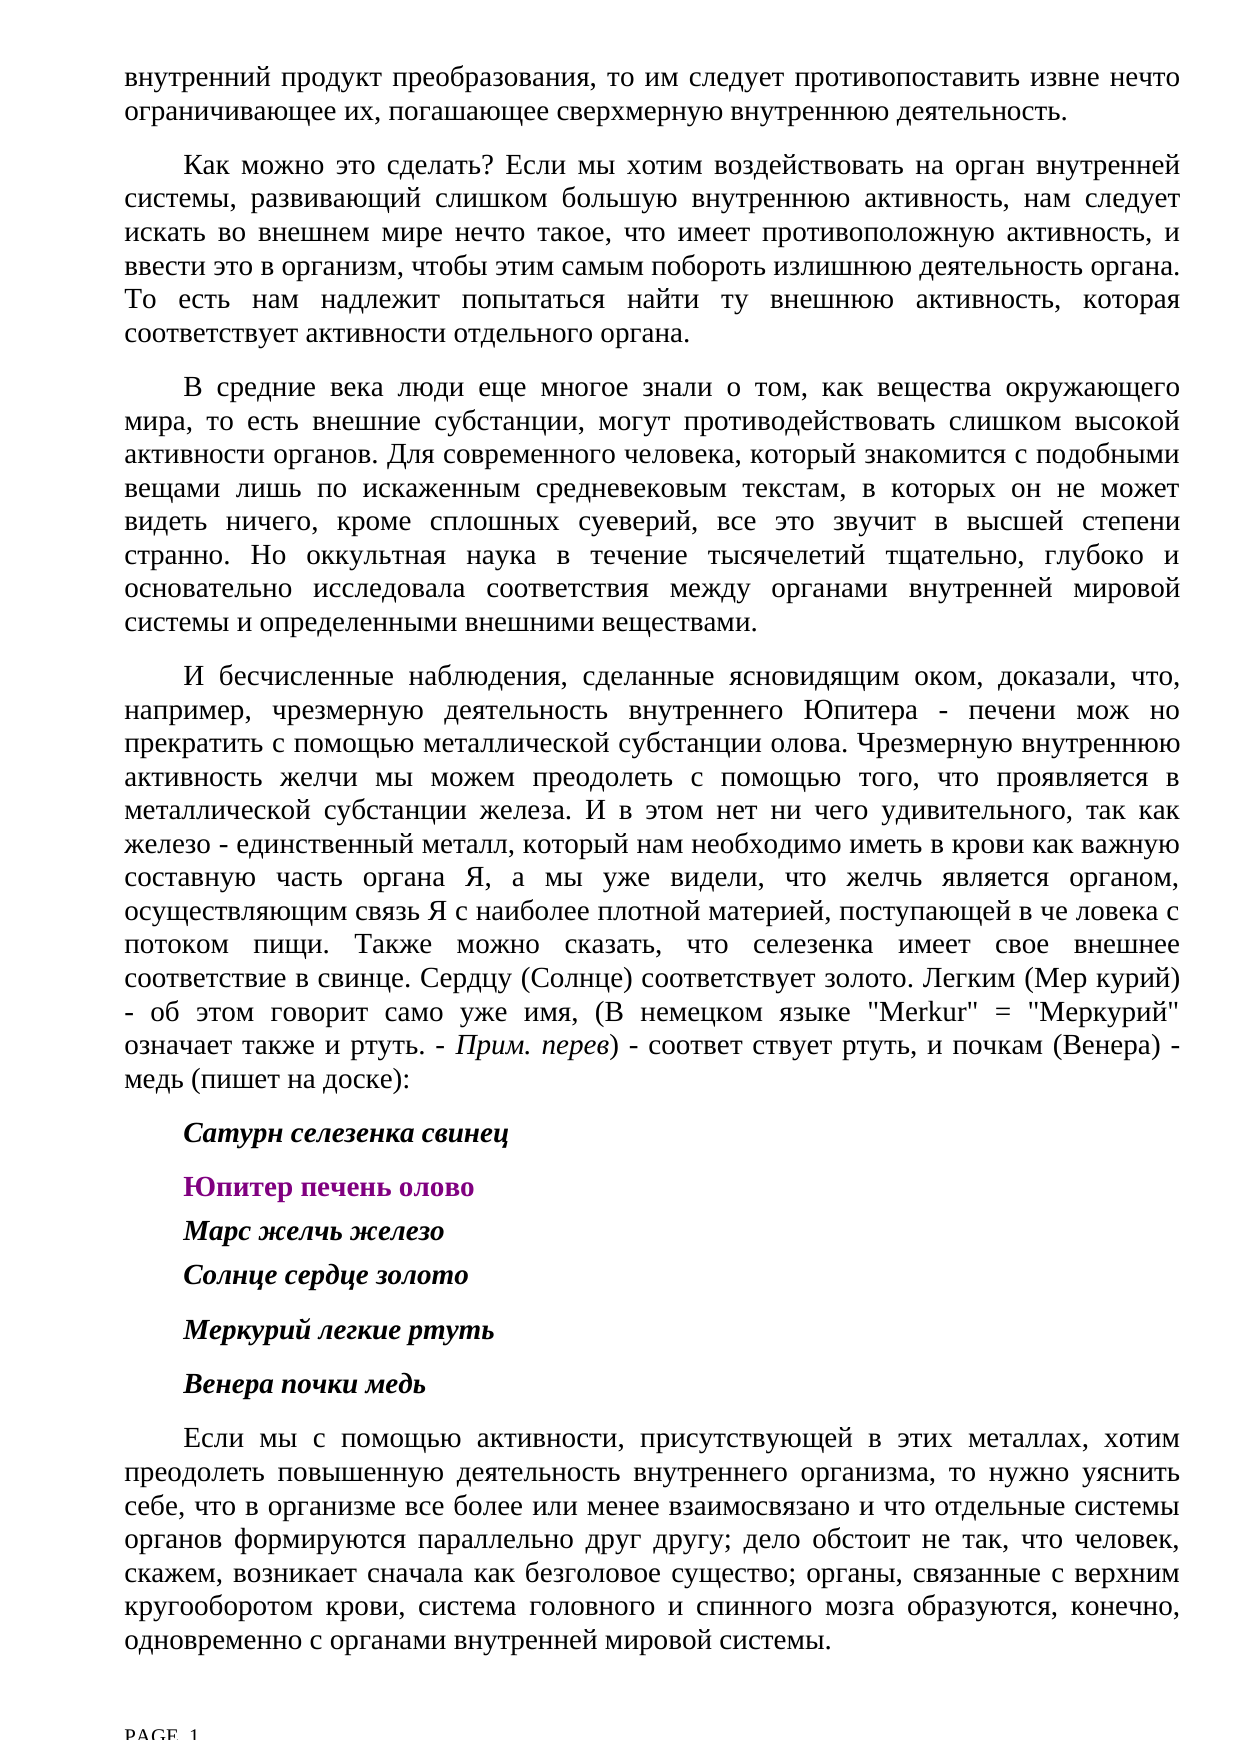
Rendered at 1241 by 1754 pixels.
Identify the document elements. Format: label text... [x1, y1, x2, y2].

text Солнце сердце золото [124, 1257, 1181, 1291]
text Венера почки медь [124, 1366, 1181, 1400]
text Марс желчь железо [124, 1213, 1181, 1247]
text Сатурн селезенка свинец [124, 1115, 1181, 1149]
text внутренний продукт преобразования, то им следует противопоставить извне нечто ограничивающее их, погашающее сверхмерную внутреннюю деятельность. [124, 59, 1181, 126]
text Как можно это сделать? Если мы хотим воздействовать на орган внутренней системы, развивающий слишком большую внутреннюю активность, нам следует искать во внешнем мире нечто такое, что имеет противоположную активность, и ввести это в организм, чтобы этим самым побороть излишнюю деятельность органа. То есть нам надлежит попытаться найти ту внешнюю активность, которая соответствует активности отдельного органа. [124, 147, 1181, 348]
text Меркурий легкие ртуть [124, 1312, 1181, 1345]
text И бесчисленные наблюдения, сделанные ясновидящим оком, доказали, что, например, чрезмерную деятельность внутреннего Юпитера - печени мож но прекратить с помощью металлической субстанции олова. Чрезмерную внутреннюю активность желчи мы можем преодолеть с помощью того, что проявляется в металлической субстанции железа. И в этом нет ни чего удивительного, так как железо - единственный металл, который нам необходимо иметь в крови как важную составную часть органа Я, а мы уже видели, что желчь является органом, осуществляющим связь Я с наиболее плотной материей, поступающей в че ловека с потоком пищи. Также можно сказать, что селезенка имеет свое внешнее соответствие в свинце. Сердцу (Солнце) соответствует золото. Легким (Мер курий) - об этом говорит само уже имя, (В немецком языке "Merkur" = "Меркурий" означает также и ртуть. - Прим. перев) - соответ ствует ртуть, и почкам (Венера) - медь (пишет на доске): [124, 658, 1181, 1094]
text Если мы с помощью активности, присутствующей в этих металлах, хотим преодолеть повышенную деятельность внутреннего организма, то нужно уяснить себе, что в организме все более или менее взаимосвязано и что отдельные системы органов формируются параллельно друг другу; дело обстоит не так, что человек, скажем, возникает сначала как безголовое существо; органы, связанные с верхним кругооборотом крови, система головного и спинного мозга образуются, конечно, одновременно с органами внутренней мировой системы. [124, 1421, 1181, 1655]
subtitle Юпитер печень олово [124, 1169, 1181, 1203]
text В средние века люди еще многое знали о том, как вещества окружающего мира, то есть внешние субстанции, могут противодействовать слишком высокой активности органов. Для современного человека, который знакомится с подобными вещами лишь по искаженным средневековым текстам, в которых он не может видеть ничего, кроме сплошных суеверий, все это звучит в высшей степени странно. Но оккультная наука в течение тысячелетий тщательно, глубоко и основательно исследовала соответствия между органами внутренней мировой системы и определенными внешними веществами. [124, 369, 1181, 637]
